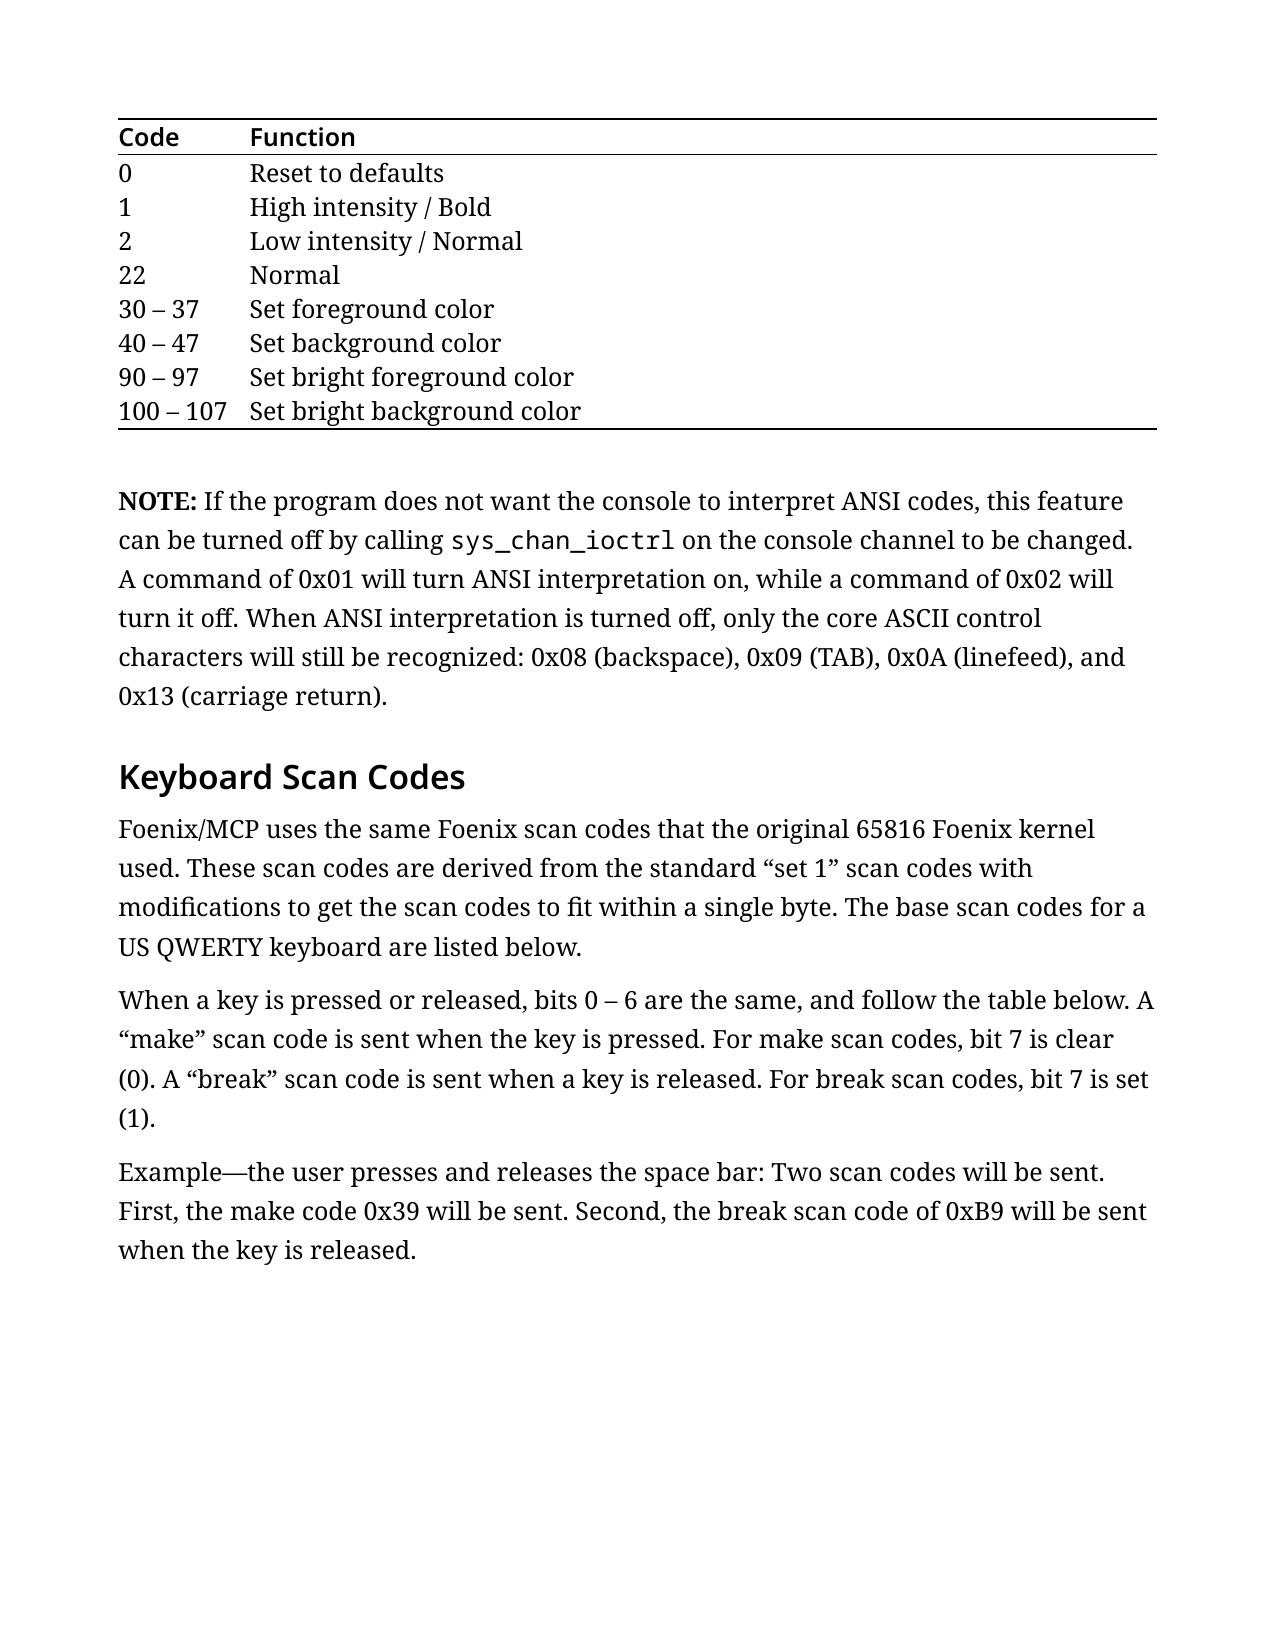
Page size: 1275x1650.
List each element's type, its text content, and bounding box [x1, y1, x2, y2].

table_cell High intensity / Bold [249, 189, 1157, 223]
table_cell Reset to defaults [249, 155, 1157, 189]
table_cell 40 – 47 [118, 326, 249, 360]
table_header Code [118, 120, 249, 154]
table_cell 22 [118, 258, 249, 292]
table_cell 30 – 37 [118, 292, 249, 326]
subtitle Keyboard Scan Codes [118, 753, 1157, 799]
table_cell Set bright foreground color [249, 360, 1157, 394]
table_cell Set foreground color [249, 292, 1157, 326]
table_cell 0 [118, 155, 249, 189]
text NOTE: If the program does not want the console to interpret ANSI codes, this feature can be turned off by calling sys_chan_ioctrl on the console channel to be changed. A command of 0x01 will turn ANSI interpretation on, while a command of 0x02 will turn it off. When ANSI interpretation is turned off, only the core ASCII control characters will still be recognized: 0x08 (backspace), 0x09 (TAB), 0x0A (linefeed), and 0x13 (carriage return). [118, 483, 1157, 713]
table_header Function [249, 120, 1157, 154]
text Foenix/MCP uses the same Foenix scan codes that the original 65816 Foenix kernel used. These scan codes are derived from the standard “set 1” scan codes with modifications to get the scan codes to fit within a single byte. The base scan codes for a US QWERTY keyboard are listed below. [118, 812, 1157, 963]
table_cell Set background color [249, 326, 1157, 360]
table_cell Low intensity / Normal [249, 224, 1157, 257]
table_cell 1 [118, 189, 249, 223]
table_cell Set bright background color [249, 394, 1157, 428]
text Example—the user presses and releases the space bar: Two scan codes will be sent. First, the make code 0x39 will be sent. Second, the break scan code of 0xB9 will be sent when the key is released. [118, 1154, 1157, 1267]
table_cell Normal [249, 258, 1157, 292]
table_cell 90 – 97 [118, 360, 249, 394]
table_cell 100 – 107 [118, 394, 249, 428]
table_cell 2 [118, 224, 249, 257]
text When a key is pressed or released, bits 0 – 6 are the same, and follow the table below. A “make” scan code is sent when the key is pressed. For make scan codes, bit 7 is clear (0). A “break” scan code is sent when a key is released. For break scan codes, bit 7 is set (1). [118, 983, 1157, 1134]
